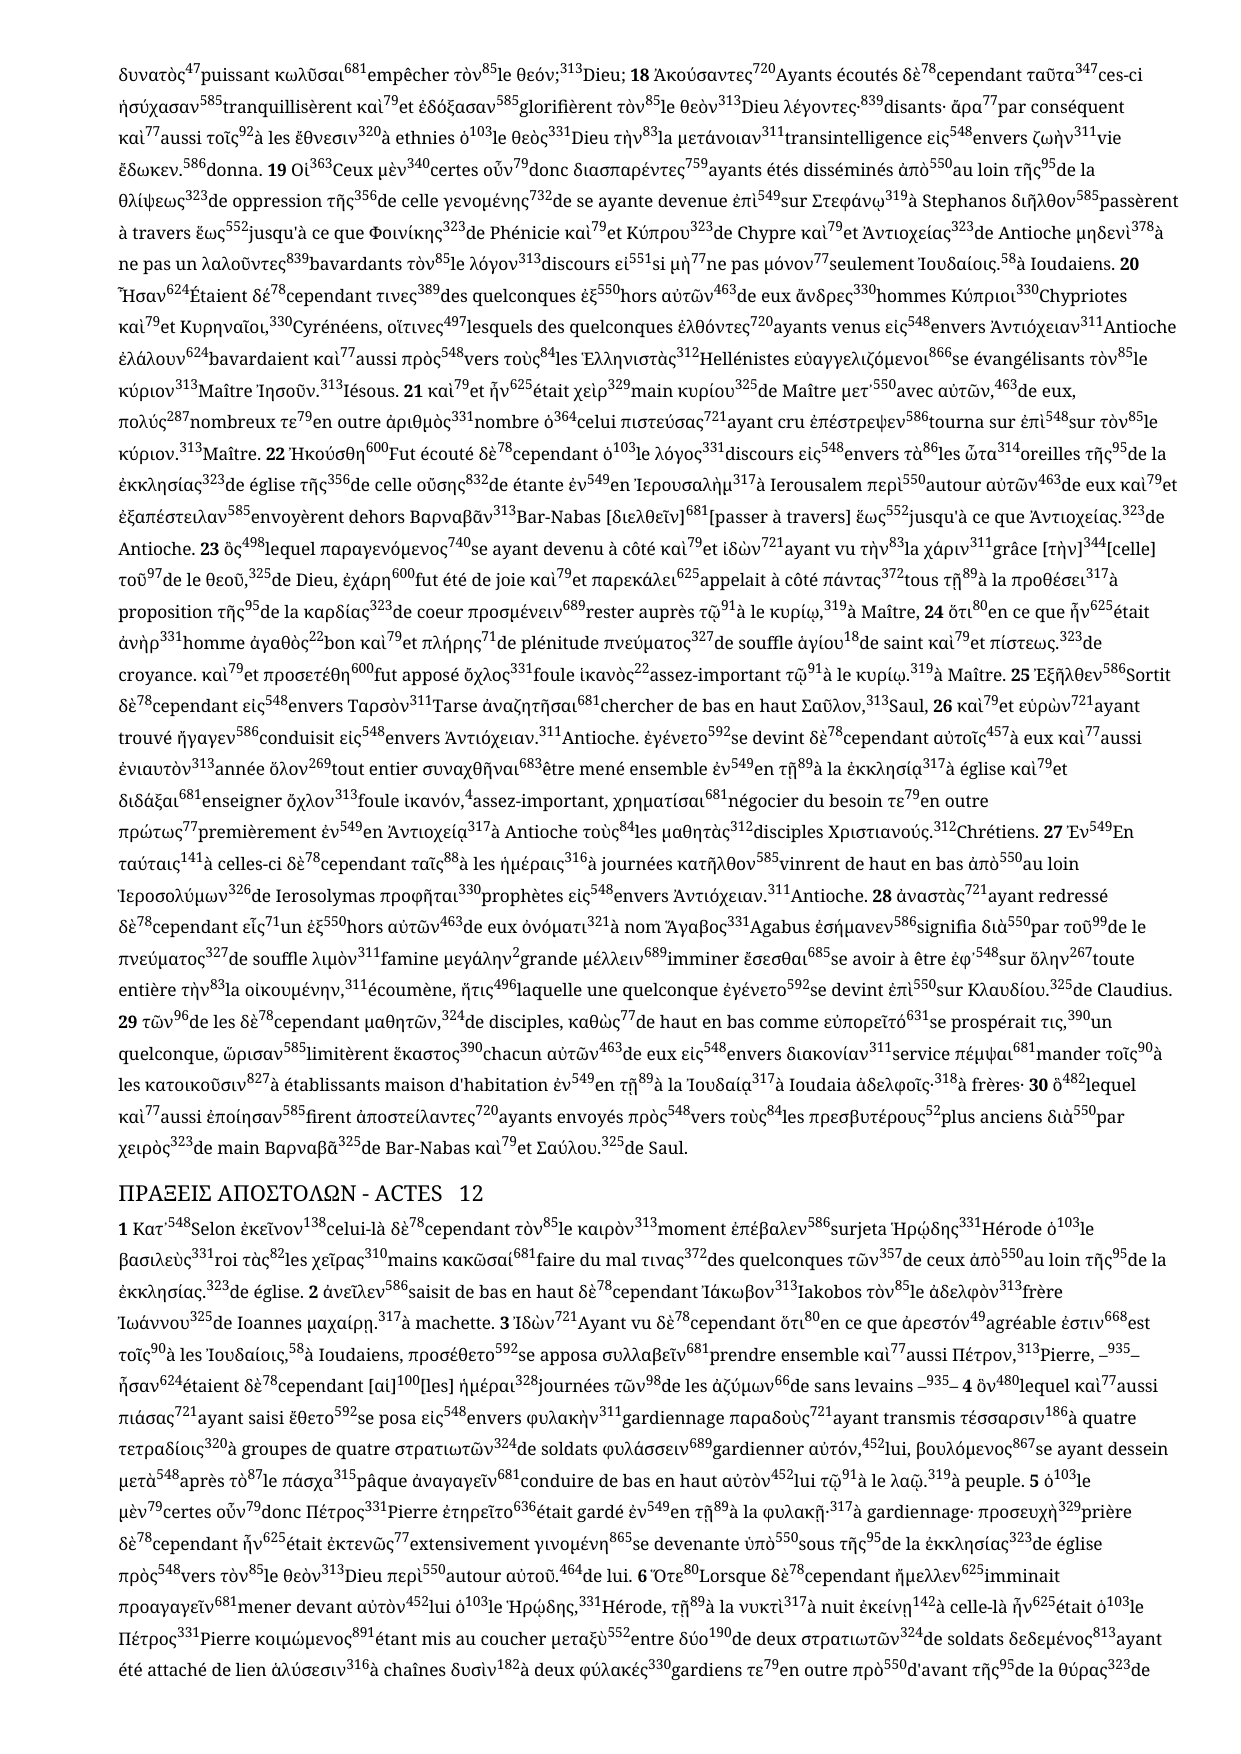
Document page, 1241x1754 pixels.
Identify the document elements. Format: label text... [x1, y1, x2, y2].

text ΠΡΑΞΕΙΣ ΑΠΟΣΤΟΛΩΝ - ACTES 12 [118, 1178, 1181, 1208]
text 1 Ἤκουσαν585Écoutèrent δὲ78cependant οἱ102les ἀπόστολοι330envoyés καὶ79et οἱ102les ἀδελφοὶ330frères οἱ363ceux ὄντες839étants κατὰ548selon τὴν83la Ἰουδαίαν311Ioudaia ὅτι80en ce que καὶ77aussi τὰ104les ἔθνη332ethnies ἐδέξαντο591se acceptèrent τὸν85le λόγον313discours τοῦ97de le θεοῦ.325de Dieu. 2 Ὅτε80Lorsque δὲ78cependant ἀνέβη586monta Πέτρος331Pierre εἰς548envers Ἰερουσαλήμ,311Ierousalem, διεκρίνοντο630se jugeaient à travers πρὸς548vers αὐτὸν452lui οἱ363ceux ἐκ550hors περιτομῆς323de circoncision 3 λέγοντες839disants ὅτι80en ce que εἰσῆλθεν586vint à l'intérieur πρὸς548vers ἄνδρας312hommes ἀκροβυστίαν311prépuce ἔχοντας821ayants καὶ79et συνέφαγεν586mangea avec αὐτοῖς.457à eux. 4 Ἀρξάμενος740Se ayant originé δὲ78cependant Πέτρος331Pierre ἐξετίθετο631se exposait αὐτοῖς457à eux καθεξῆς77successivement λέγων·840disant· 5 ἐγὼ431moi ἤμην627je m'étais ἐν549en πόλει317à cité Ἰόππῃ317à Ioppé προσευχόμενος867se priant καὶ79et εἶδον582je vis ἐν549en ἐκστάσει317à extase ὅραμα,315vision, καταβαῖνον824descendant σκεῦός315ustensile τι271un quelconque ὡς80comme ὀθόνην311toile de fin lin μεγάλην2grande τέσσαρσιν182à quatre ἀρχαῖς316à origines καθιεμένην873étante faite descendre ἐκ550hors τοῦ97de le οὐρανοῦ,325de ciel, καὶ79et ἦλθεν586vint ἄχρι552jusqu'à l'extrémité ἐμοῦ.424de moi. 6 εἰς548envers ἣν478laquelle ἀτενίσας721ayant regardé fixement κατενόουν621j'intelligeais complètement καὶ79et εἶδον582je vis τὰ86les τετράποδα54quadrupèdes τῆς95de la γῆς323de terre καὶ79et τὰ86les θηρία314bêtes sauvages καὶ79et τὰ86les ἑρπετὰ314reptiles καὶ79et τὰ86les πετεινὰ314volatiles τοῦ97de le οὐρανοῦ.325de ciel. 7 ἤκουσα582j'écoutai δὲ78cependant καὶ77aussi φωνῆς323de voix λεγούσης832de disante μοι·420à moi· ἀναστάς,721ayant redressé, Πέτρε,337Pierre, θῦσον554sacrifie καὶ79et φάγε.554mange. 8 εἶπον582je dis δέ·78cependant· μηδαμῶς,77certainement non, κύριε,337Maître, ὅτι80en ce que κοινὸν73commun ἢ79ou ἀκάθαρτον73impur οὐδέποτε77pas cependant à un moment εἰσῆλθεν586vint à l'intérieur εἰς548envers τὸ87le στόμα315bouche μου.424de moi. 9 ἀπεκρίθη600fut répondu δὲ78cependant φωνὴ329voix ἐκ550hors δευτέρου67de deuxième ἐκ550hors τοῦ97de le οὐρανοῦ·325de ciel· ἃ481lesquels ὁ103le θεὸς331Dieu ἐκαθάρισεν,586purifia, σὺ448toi μὴ77ne pas κοίνου.570rends commun. 10 τοῦτο366ce-ci δὲ78cependant ἐγένετο592se devint ἐπὶ547sur τρίς,77trois fois, καὶ79et ἀνεσπάσθη600fut retiré πάλιν77de nouveau ἅπαντα391en totalités εἰς548envers τὸν85le οὐρανόν.313ciel. 11 Καὶ79Et ἰδοὺ306voici ἐξαυτῆς77immédiatement τρεῖς196trois ἄνδρες330hommes ἐπέστησαν585présentèrent ἐπὶ548sur τὴν83la οἰκίαν311maison d'habitation ἐν549en ᾗ484à laquelle ἦμεν,620nous étions, ἀπεσταλμένοι812ayants étés envoyés ἀπὸ550au loin Καισαρείας323de Kaesareia πρός548vers με.417moi. 12 εἶπεν586dit δὲ78cependant τὸ105le πνεῦμά333souffle μοι420à moi συνελθεῖν681venir ensemble αὐτοῖς457à eux μηδὲν375ne pas un διακρίναντα.707ayant jugé à travers. ἦλθον585vinrent δὲ78cependant σὺν549avec ἐμοὶ420à moi καὶ77aussi οἱ102les ἓξ196six ἀδελφοὶ330frères οὗτοι155ceux-ci καὶ79et εἰσήλθομεν581nous vînmes à l'intérieur εἰς548envers τὸν85le οἶκον313maison τοῦ97de le ἀνδρός.325de homme. 13 ἀπήγγειλεν586rapporta annonce δὲ78cependant ἡμῖν419à nous πῶς80comment? εἶδεν586vit [τὸν]85[le] ἄγγελον313messager ἐν549en τῷ91à le οἴκῳ319à maison αὐτοῦ464de lui σταθέντα744ayant été dressé καὶ79et εἰπόντα·707ayant dit· ἀπόστειλον554envoie εἰς548envers Ἰόππην311Ioppé καὶ79et μετάπεμψαι558te mande au-delà Σίμωνα313Simon τὸν346celui ἐπικαλούμενον875étant surnommé Πέτρον,313Pierre, 14 ὃς498lequel λαλήσει606bavardera ῥήματα314oraux πρὸς548vers σὲ437toi ἐν549en οἷς487à lesquels σωθήσῃ617tu seras sauvé σὺ448toi καὶ79et πᾶς287tout ὁ103le οἶκός331maison σου.442de toi. 15 ἐν549en δὲ78cependant τῷ354à ce ἄρξασθαί682se originer με417moi λαλεῖν689bavarder ἐπέπεσεν586tomba dessus τὸ105le πνεῦμα333souffle τὸ105le ἅγιον24saint ἐπ᾽548sur αὐτοὺς451eux ὥσπερ80comme certes καὶ77aussi ἐφ᾽548sur ἡμᾶς416nous ἐν549en ἀρχῇ.317à origine. 16 ἐμνήσθην596je fus mémorisé δὲ78cependant τοῦ99de le ῥήματος327de oral τοῦ97de le κυρίου325de Maître ὡς77comme ἔλεγεν·625disait· Ἰωάννης331Ioannes μὲν79certes ἐβάπτισεν586baptisa ὕδατι,321à eau, ὑμεῖς447vous δὲ78cependant βαπτισθήσεσθε616vous serez baptisé ἐν549en πνεύματι321à souffle ἁγίῳ.12à saint. 17 εἰ80si οὖν79donc τὴν83la ἴσην2égale δωρεὰν311gratification ἔδωκεν586donna αὐτοῖς457à eux ὁ103le θεὸς331Dieu ὡς80comme καὶ77aussi ἡμῖν419à nous πιστεύσασιν712à ayants crus ἐπὶ548sur τὸν85le κύριον313Maître Ἰησοῦν313Iésous Χριστόν,313Christ, ἐγὼ431moi τίς410quel ἤμην627je m'étais δυνατὸς47puissant κωλῦσαι681empêcher τὸν85le θεόν;313Dieu; 18 Ἀκούσαντες720Ayants écoutés δὲ78cependant ταῦτα347ces-ci ἡσύχασαν585tranquillisèrent καὶ79et ἐδόξασαν585glorifièrent τὸν85le θεὸν313Dieu λέγοντες·839disants· ἄρα77par conséquent καὶ77aussi τοῖς92à les ἔθνεσιν320à ethnies ὁ103le θεὸς331Dieu τὴν83la μετάνοιαν311transintelligence εἰς548envers ζωὴν311vie ἔδωκεν.586donna. 19 Οἱ363Ceux μὲν340certes οὖν79donc διασπαρέντες759ayants étés disséminés ἀπὸ550au loin τῆς95de la θλίψεως323de oppression τῆς356de celle γενομένης732de se ayante devenue ἐπὶ549sur Στεφάνῳ319à Stephanos διῆλθον585passèrent à travers ἕως552jusqu'à ce que Φοινίκης323de Phénicie καὶ79et Κύπρου323de Chypre καὶ79et Ἀντιοχείας323de Antioche μηδενὶ378à ne pas un λαλοῦντες839bavardants τὸν85le λόγον313discours εἰ551si μὴ77ne pas μόνον77seulement Ἰουδαίοις.58à Ioudaiens. 20 Ἦσαν624Étaient δέ78cependant τινες389des quelconques ἐξ550hors αὐτῶν463de eux ἄνδρες330hommes Κύπριοι330Chypriotes καὶ79et Κυρηναῖοι,330Cyrénéens, οἵτινες497lesquels des quelconques ἐλθόντες720ayants venus εἰς548envers Ἀντιόχειαν311Antioche ἐλάλουν624bavardaient καὶ77aussi πρὸς548vers τοὺς84les Ἑλληνιστὰς312Hellénistes εὐαγγελιζόμενοι866se évangélisants τὸν85le κύριον313Maître Ἰησοῦν.313Iésous. 21 καὶ79et ἦν625était χεὶρ329main κυρίου325de Maître μετ᾽550avec αὐτῶν,463de eux, πολύς287nombreux τε79en outre ἀριθμὸς331nombre ὁ364celui πιστεύσας721ayant cru ἐπέστρεψεν586tourna sur ἐπὶ548sur τὸν85le κύριον.313Maître. 22 Ἠκούσθη600Fut écouté δὲ78cependant ὁ103le λόγος331discours εἰς548envers τὰ86les ὦτα314oreilles τῆς95de la ἐκκλησίας323de église τῆς356de celle οὔσης832de étante ἐν549en Ἰερουσαλὴμ317à Ierousalem περὶ550autour αὐτῶν463de eux καὶ79et ἐξαπέστειλαν585envoyèrent dehors Βαρναβᾶν313Bar-Nabas [διελθεῖν]681[passer à travers] ἕως552jusqu'à ce que Ἀντιοχείας.323de Antioche. 23 ὃς498lequel παραγενόμενος740se ayant devenu à côté καὶ79et ἰδὼν721ayant vu τὴν83la χάριν311grâce [τὴν]344[celle] τοῦ97de le θεοῦ,325de Dieu, ἐχάρη600fut été de joie καὶ79et παρεκάλει625appelait à côté πάντας372tous τῇ89à la προθέσει317à proposition τῆς95de la καρδίας323de coeur προσμένειν689rester auprès τῷ91à le κυρίῳ,319à Maître, 24 ὅτι80en ce que ἦν625était ἀνὴρ331homme ἀγαθὸς22bon καὶ79et πλήρης71de plénitude πνεύματος327de souffle ἁγίου18de saint καὶ79et πίστεως.323de croyance. καὶ79et προσετέθη600fut apposé ὄχλος331foule ἱκανὸς22assez-important τῷ91à le κυρίῳ.319à Maître. 25 Ἐξῆλθεν586Sortit δὲ78cependant εἰς548envers Ταρσὸν311Tarse ἀναζητῆσαι681chercher de bas en haut Σαῦλον,313Saul, 26 καὶ79et εὑρὼν721ayant trouvé ἤγαγεν586conduisit εἰς548envers Ἀντιόχειαν.311Antioche. ἐγένετο592se devint δὲ78cependant αὐτοῖς457à eux καὶ77aussi ἐνιαυτὸν313année ὅλον269tout entier συναχθῆναι683être mené ensemble ἐν549en τῇ89à la ἐκκλησίᾳ317à église καὶ79et διδάξαι681enseigner ὄχλον313foule ἱκανόν,4assez-important, χρηματίσαι681négocier du besoin τε79en outre πρώτως77premièrement ἐν549en Ἀντιοχείᾳ317à Antioche τοὺς84les μαθητὰς312disciples Χριστιανούς.312Chrétiens. 27 Ἐν549En ταύταις141à celles-ci δὲ78cependant ταῖς88à les ἡμέραις316à journées κατῆλθον585vinrent de haut en bas ἀπὸ550au loin Ἱεροσολύμων326de Ierosolymas προφῆται330prophètes εἰς548envers Ἀντιόχειαν.311Antioche. 28 ἀναστὰς721ayant redressé δὲ78cependant εἷς71un ἐξ550hors αὐτῶν463de eux ὀνόματι321à nom Ἅγαβος331Agabus ἐσήμανεν586signifia διὰ550par τοῦ99de le πνεύματος327de souffle λιμὸν311famine μεγάλην2grande μέλλειν689imminer ἔσεσθαι685se avoir à être ἐφ᾽548sur ὅλην267toute entière τὴν83la οἰκουμένην,311écoumène, ἥτις496laquelle une quelconque ἐγένετο592se devint ἐπὶ550sur Κλαυδίου.325de Claudius. 29 τῶν96de les δὲ78cependant μαθητῶν,324de disciples, καθὼς77de haut en bas comme εὐπορεῖτό631se prospérait τις,390un quelconque, ὥρισαν585limitèrent ἕκαστος390chacun αὐτῶν463de eux εἰς548envers διακονίαν311service πέμψαι681mander τοῖς90à les κατοικοῦσιν827à établissants maison d'habitation ἐν549en τῇ89à la Ἰουδαίᾳ317à Ioudaia ἀδελφοῖς·318à frères· 30 ὃ482lequel καὶ77aussi ἐποίησαν585firent ἀποστείλαντες720ayants envoyés πρὸς548vers τοὺς84les πρεσβυτέρους52plus anciens διὰ550par χειρὸς323de main Βαρναβᾶ325de Bar-Nabas καὶ79et Σαύλου.325de Saul. [118, 59, 1181, 1160]
text 1 Κατ᾽548Selon ἐκεῖνον138celui-là δὲ78cependant τὸν85le καιρὸν313moment ἐπέβαλεν586surjeta Ἡρῴδης331Hérode ὁ103le βασιλεὺς331roi τὰς82les χεῖρας310mains κακῶσαί681faire du mal τινας372des quelconques τῶν357de ceux ἀπὸ550au loin τῆς95de la ἐκκλησίας.323de église. 2 ἀνεῖλεν586saisit de bas en haut δὲ78cependant Ἰάκωβον313Iakobos τὸν85le ἀδελφὸν313frère Ἰωάννου325de Ioannes μαχαίρῃ.317à machette. 3 Ἰδὼν721Ayant vu δὲ78cependant ὅτι80en ce que ἀρεστόν49agréable ἐστιν668est τοῖς90à les Ἰουδαίοις,58à Ioudaiens, προσέθετο592se apposa συλλαβεῖν681prendre ensemble καὶ77aussi Πέτρον,313Pierre, –935– ἦσαν624étaient δὲ78cependant [αἱ]100[les] ἡμέραι328journées τῶν98de les ἀζύμων66de sans levains –935– 4 ὃν480lequel καὶ77aussi πιάσας721ayant saisi ἔθετο592se posa εἰς548envers φυλακὴν311gardiennage παραδοὺς721ayant transmis τέσσαρσιν186à quatre τετραδίοις320à groupes de quatre στρατιωτῶν324de soldats φυλάσσειν689gardienner αὐτόν,452lui, βουλόμενος867se ayant dessein μετὰ548après τὸ87le πάσχα315pâque ἀναγαγεῖν681conduire de bas en haut αὐτὸν452lui τῷ91à le λαῷ.319à peuple. 5 ὁ103le μὲν79certes οὖν79donc Πέτρος331Pierre ἐτηρεῖτο636était gardé ἐν549en τῇ89à la φυλακῇ·317à gardiennage· προσευχὴ329prière δὲ78cependant ἦν625était ἐκτενῶς77extensivement γινομένη865se devenante ὑπὸ550sous τῆς95de la ἐκκλησίας323de église πρὸς548vers τὸν85le θεὸν313Dieu περὶ550autour αὐτοῦ.464de lui. 6 Ὅτε80Lorsque δὲ78cependant ἤμελλεν625imminait προαγαγεῖν681mener devant αὐτὸν452lui ὁ103le Ἡρῴδης,331Hérode, τῇ89à la νυκτὶ317à nuit ἐκείνῃ142à celle-là ἦν625était ὁ103le Πέτρος331Pierre κοιμώμενος891étant mis au coucher μεταξὺ552entre δύο190de deux στρατιωτῶν324de soldats δεδεμένος813ayant été attaché de lien ἁλύσεσιν316à chaînes δυσὶν182à deux φύλακές330gardiens τε79en outre πρὸ550d'avant τῆς95de la θύρας323de porte ἐτήρουν624gardaient τὴν83la φυλακήν.311gardiennage. 7 καὶ79et ἰδοὺ306voici ἄγγελος331messager κυρίου325de Maître ἐπέστη586présenta καὶ79et φῶς333lumière ἔλαμψεν586brilla ἐν549en τῷ93à le οἰκήματι·321à habitat· πατάξας721ayant percuté δὲ78cependant τὴν83la πλευρὰν311côté τοῦ97de le Πέτρου325de Pierre ἤγειρεν586éveilla αὐτὸν452lui λέγων·840disant· ἀνάστα554redresse ἐν549en τάχει.321à vitesse. καὶ79et ἐξέπεσαν585tombèrent dehors αὐτοῦ464de lui αἱ100les ἁλύσεις328chaînes ἐκ550hors τῶν254de les χειρῶν.322de mains. 8 εἶπεν586dit δὲ78cependant ὁ103le ἄγγελος331messager πρὸς548vers αὐτόν·452lui· ζῶσαι558te ceins καὶ79et ὑπόδησαι558te lie en dessous τὰ86les σανδάλιά314sandales σου.442de toi. ἐποίησεν586fit δὲ78cependant οὕτως.77ainsi. καὶ79et λέγει668dit αὐτῷ·458à lui· περιβαλοῦ558te entoure τὸ87le ἱμάτιόν315himation σου442de toi καὶ79et ἀκολούθει570suis μοι.420à moi. 9 καὶ79et ἐξελθὼν721ayant sorti ἠκολούθει625suivait καὶ79et οὐκ77non ᾔδει659avait su ὅτι80en ce que ἀληθές49vrai ἐστιν668est τὸ500ce γινόμενον869se devenant διὰ550par τοῦ97de le ἀγγέλου·325de messager· ἐδόκει625estimait δὲ78cependant ὅραμα315vision βλέπειν.689regarder. 10 διελθόντες720ayants passés à travers δὲ78cependant πρώτην201première φυλακὴν311gardiennage καὶ79et δευτέραν201deuxième ἦλθαν585vinrent ἐπὶ548sur τὴν83la πύλην311porche τὴν83la σιδηρᾶν2de fer τὴν344celle φέρουσαν820portante εἰς548envers τὴν83la πόλιν,311cité, ἥτις496laquelle une quelconque αὐτομάτη69automate ἠνοίγη600fut ouvert αὐτοῖς457à eux καὶ79et ἐξελθόντες720ayants sortis προῆλθον585vinrent devant ῥύμην311rue μίαν,177une, καὶ79et εὐθέως77directement ἀπέστη586dressa au loin ὁ103le ἄγγελος331messager ἀπ᾽550au loin αὐτοῦ.464de lui. 11 Καὶ79Et ὁ103le Πέτρος331Pierre ἐν549en ἑαυτῷ533à lui-même γενόμενος740se ayant devenu εἶπεν·586dit· νῦν77maintenant οἶδα638j'ai su ἀληθῶς77vraiment ὅτι80en ce que ἐξαπέστειλεν586envoya dehors [ὁ]103[le] κύριος331Maître τὸν85le ἄγγελον313messager αὐτοῦ464de lui καὶ79et ἐξείλατό592se extrait με417moi ἐκ550hors χειρὸς323de main Ἡρῴδου325de Hérode καὶ79et πάσης279de toute τῆς95de la προσδοκίας323de attente τοῦ97de le λαοῦ325de peuple τῶν96de les Ἰουδαίων.64de Ioudaiens. 12 συνιδών721ayant vu avec τε79en outre ἦλθεν586vint ἐπὶ548sur τὴν83la οἰκίαν311maison d'habitation τῆς95de la Μαρίας323de Maria τῆς95de la μητρὸς323de mère Ἰωάννου325de Ioannes τοῦ492de celui ἐπικαλουμένου885de étant surnommé Μάρκου,325de Markos, οὗ77où ἦσαν624étaient ἱκανοὶ46assez-importants συνηθροισμένοι812ayants étés réunis ensemble καὶ79et προσευχόμενοι.866se priants. 13 κρούσαντος716de ayant toqué δὲ78cependant αὐτοῦ464de lui τὴν83la θύραν311porte τοῦ97de le πυλῶνος325de portail προσῆλθεν586vint vers παιδίσκη329jeune servante ὑπακοῦσαι681écouter en soumission ὀνόματι321à nom Ῥόδη,329Rode, 14 καὶ79et ἐπιγνοῦσα719ayante reconnue τὴν83la φωνὴν311voix τοῦ97de le Πέτρου325de Pierre ἀπὸ550au loin τῆς95de la χαρᾶς323de joie οὐκ77non ἤνοιξεν586ouvrit τὸν85le πυλῶνα,313portail, εἰσδραμοῦσα719ayante courue dans δὲ78cependant ἀπήγγειλεν586rapporta annonce ἑστάναι686avoir dressé τὸν85le Πέτρον313Pierre πρὸ550d'avant τοῦ97de le πυλῶνος.325de portail. 15 οἱ468ceux δὲ78cependant πρὸς548vers αὐτὴν450elle εἶπαν·585dirent· μαίνῃ.672tu te délires. ἡ467celle δὲ78cependant διϊσχυρίζετο631se insistait οὕτως77ainsi ἔχειν.689avoir. οἱ468ceux δὲ78cependant ἔλεγον·624disaient· ὁ103le ἄγγελός331messager ἐστιν668est αὐτοῦ.464de lui. 16 ὁ103le δὲ78cependant Πέτρος331Pierre ἐπέμενεν625restait sur κρούων·840toquant· ἀνοίξαντες720ayants ouverts δὲ78cependant εἶδαν585virent αὐτὸν452lui καὶ79et ἐξέστησαν.585extasièrent. 17 κατασείσας721ayant secoué de haut en bas δὲ78cependant αὐτοῖς457à eux τῇ249à la χειρὶ317à main σιγᾶν689garder le silence διηγήσατο592se raconta complètement [αὐτοῖς]457[à eux] πῶς77comment? ὁ103le κύριος331Maître αὐτὸν452lui ἐξήγαγεν586conduisit dehors ἐκ550hors τῆς95de la φυλακῆς323de gardiennage εἶπέν586dit τε·79en outre· ἀπαγγείλατε553rapportez annonce Ἰακώβῳ319à Iakobos καὶ79et τοῖς90à les ἀδελφοῖς318à frères ταῦτα.347ces-ci. καὶ79et ἐξελθὼν721ayant sorti ἐπορεύθη600fut allé εἰς548envers ἕτερον115autre-différent τόπον.313lieu. 18 Γενομένης732de Se ayante devenue δὲ78cependant ἡμέρας323de journée ἦν625était τάραχος331trouble οὐκ77non ὀλίγος390peu ἐν549en τοῖς90à les στρατιώταις318à soldats τί412quel ἄρα77par conséquent ὁ103le Πέτρος331Pierre ἐγένετο.592se devint. 19 Ἡρῴδης331Hérode δὲ78cependant ἐπιζητήσας721ayant surcherché αὐτὸν452lui καὶ79et μὴ77ne pas εὑρών,721ayant trouvé, ἀνακρίνας721ayant jugé de bas en haut τοὺς84les φύλακας312gardiens ἐκέλευσεν586ordonna ἀπαχθῆναι,683être conduit au loin, καὶ79et κατελθὼν721ayant venu de haut en bas ἀπὸ550au loin τῆς95de la Ἰουδαίας323de Ioudaia εἰς548envers Καισάρειαν311Kaesareia διέτριβεν.625grattait à travers. 20 Ἦν625Était δὲ78cependant θυμομαχῶν840combattant avec fureur Τυρίοις318à Tyriens καὶ79et Σιδωνίοις·58à Sidoniens· ὁμοθυμαδὸν77en même fureur δὲ78cependant παρῆσαν624étaient à côté πρὸς548vers αὐτὸν452lui καὶ79et πείσαντες720ayants persuadés Βλάστον,313Blastos, τὸν480celui ἐπὶ550sur τοῦ97de le κοιτῶνος325de chambre à coucher τοῦ97de le βασιλέως,325de roi, ᾐτοῦντο630se demandaient εἰρήνην311paix διὰ548par le fait de τὸ348ce τρέφεσθαι692être nourri αὐτῶν463de eux τὴν83la χώραν311région ἀπὸ550au loin τῆς95de la βασιλικῆς.63de royalique. 21 τακτῇ8à ordonnée δὲ78cependant ἡμέρᾳ317à journée ὁ103le Ἡρῴδης331Hérode ἐνδυσάμενος740se ayant envêtu ἐσθῆτα311habillement βασιλικὴν2royalique [καὶ]79[et] καθίσας721ayant assis ἐπὶ550sur τοῦ99de le βήματος327de estrade ἐδημηγόρει625haranguait publiquement πρὸς548vers αὐτούς,451eux, 22 ὁ103le δὲ78cependant δῆμος331population ἐπεφώνει·625voixait sur· θεοῦ325de Dieu φωνὴ329voix καὶ79et οὐκ77non ἀνθρώπου.325de être humain. 23 παραχρῆμα77instantanément δὲ78cependant ἐπάταξεν586percuta αὐτὸν452lui ἄγγελος331messager κυρίου325de Maître ἀνθ᾽550contre ὧν493de lesquels οὐκ77non ἔδωκεν586donna τὴν83la δόξαν311gloire τῷ91à le θεῷ,319à Dieu, καὶ79et γενόμενος740se ayant devenu σκωληκόβρωτος47mangé de ver ἐξέψυξεν.586expira l'âme. 24 Ὁ103Le δὲ78cependant λόγος331discours τοῦ97de le θεοῦ325de Dieu ηὔξανεν625croissait καὶ79et ἐπληθύνετο.636était multiplié. 25 Βαρναβᾶς331Bar-Nabas δὲ78cependant καὶ79et Σαῦλος331Saul ὑπέστρεψαν585retournèrent en arrière εἰς548envers Ἰερουσαλὴμ311Ierousalem πληρώσαντες720ayants faits plénitude τὴν83la διακονίαν,311service, συμπαραλαβόντες720ayants pris à côté avec Ἰωάννην313Ioannes τὸν346celui ἐπικληθέντα744ayant été surnommé Μᾶρκον.313Markos. [118, 1212, 1181, 1682]
